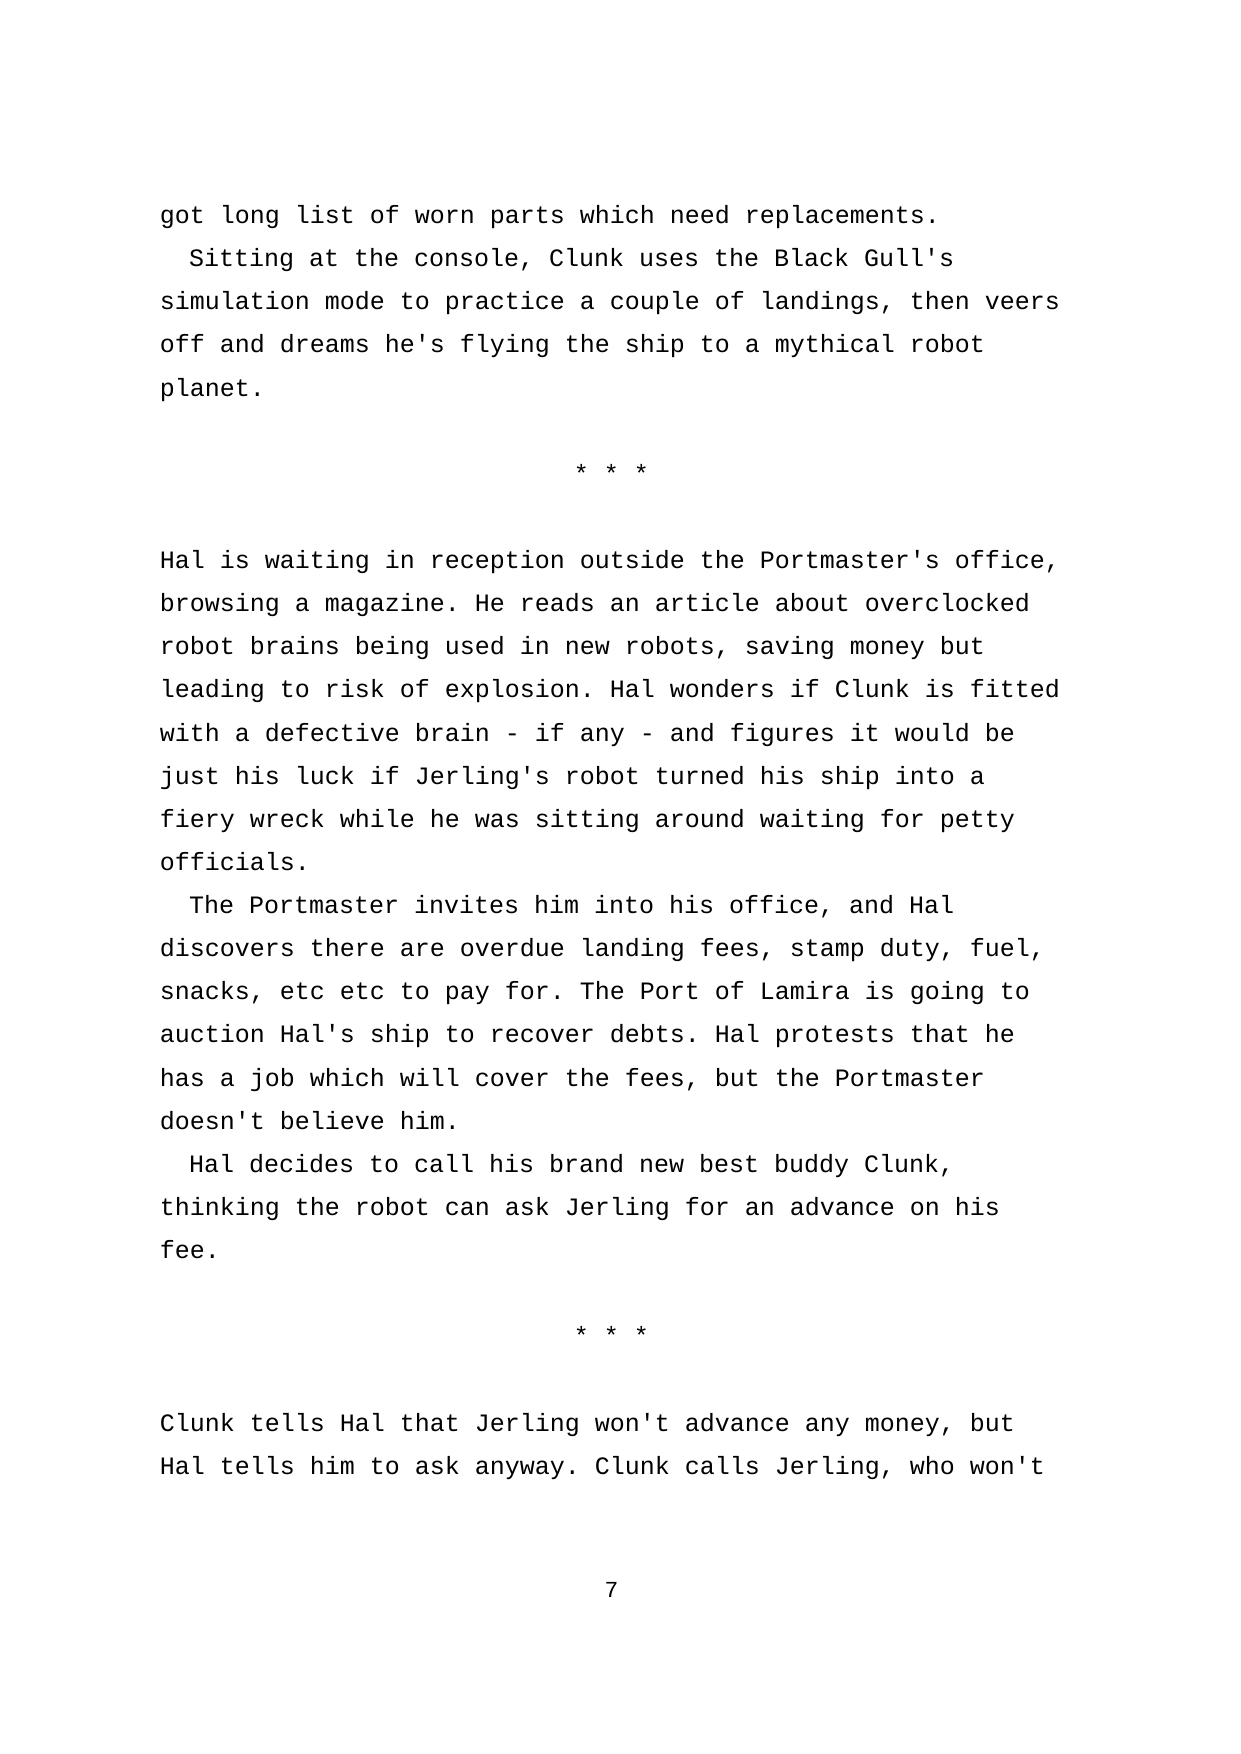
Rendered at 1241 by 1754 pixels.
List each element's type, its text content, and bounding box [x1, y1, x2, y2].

text Hal is waiting in reception outside the Portmaster's office, browsing a magazine. He reads an article about overclocked robot brains being used in new robots, saving money but leading to risk of explosion. Hal wonders if Clunk is fitted with a defective brain - if any - and figures it would be just his luck if Jerling's robot turned his ship into a fiery wreck while he was sitting around waiting for petty officials. [159, 534, 1063, 879]
text got long list of worn parts which need replacements. [159, 189, 1063, 232]
text Hal decides to call his brand new best buddy Clunk, thinking the robot can ask Jerling for an advance on his fee. [159, 1138, 1063, 1267]
subtitle * * * [159, 448, 1063, 491]
text The Portmaster invites him into his office, and Hal discovers there are overdue landing fees, stamp duty, fuel, snacks, etc etc to pay for. The Port of Lamira is going to auction Hal's ship to recover debts. Hal protests that he has a job which will cover the fees, but the Portmaster doesn't believe him. [159, 879, 1063, 1138]
text Sitting at the console, Clunk uses the Black Gull's simulation mode to practice a couple of landings, then veers off and dreams he's flying the ship to a mythical robot planet. [159, 232, 1063, 404]
subtitle * * * [159, 1310, 1063, 1353]
text Clunk tells Hal that Jerling won't advance any money, but Hal tells him to ask anyway. Clunk calls Jerling, who won't [159, 1396, 1063, 1483]
